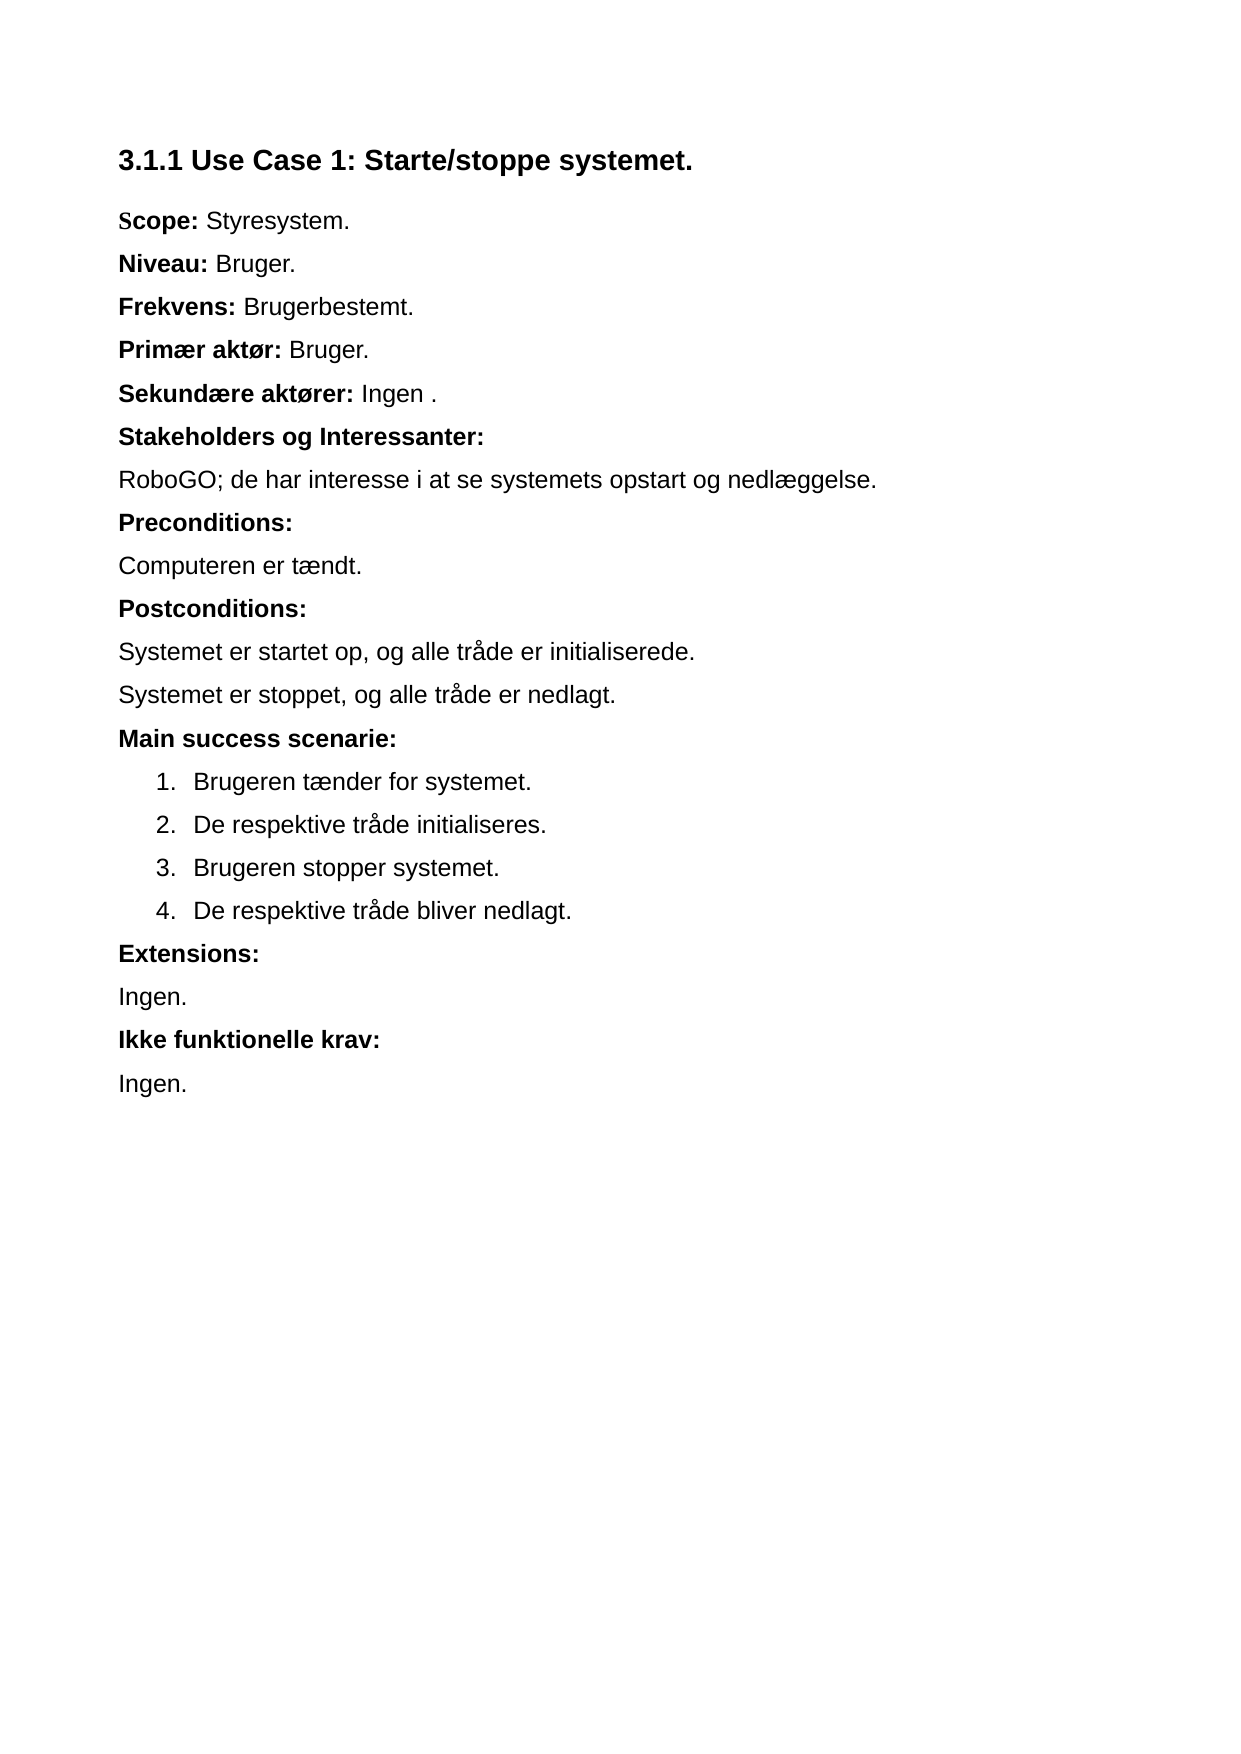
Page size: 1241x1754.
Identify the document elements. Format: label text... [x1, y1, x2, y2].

text Stakeholders og Interessanter: [118, 422, 1122, 450]
text Primær aktør: Bruger. [118, 335, 1122, 364]
text Extensions: [118, 939, 1122, 968]
text Ingen. [118, 982, 1122, 1011]
text Preconditions: [118, 508, 1122, 537]
text Sekundære aktører: Ingen . [118, 378, 1122, 407]
list Brugeren tænder for systemet. [156, 767, 1122, 795]
text Computeren er tændt. [118, 551, 1122, 580]
subtitle 3.1.1 Use Case 1: Starte/stoppe systemet. [118, 143, 1122, 177]
list Brugeren stopper systemet. [156, 853, 1122, 882]
text Scope: Styresystem. [118, 206, 1122, 235]
text Ingen. [118, 1068, 1122, 1097]
text Ikke funktionelle krav: [118, 1025, 1122, 1054]
text Systemet er startet op, og alle tråde er initialiserede. [118, 637, 1122, 666]
list De respektive tråde initialiseres. [156, 810, 1122, 838]
text RoboGO; de har interesse i at se systemets opstart og nedlæggelse. [118, 465, 1122, 493]
text Frekvens: Brugerbestemt. [118, 292, 1122, 321]
text Main success scenarie: [118, 723, 1122, 752]
text Postconditions: [118, 594, 1122, 623]
text Systemet er stoppet, og alle tråde er nedlagt. [118, 680, 1122, 709]
list De respektive tråde bliver nedlagt. [156, 896, 1122, 925]
text Niveau: Bruger. [118, 249, 1122, 278]
